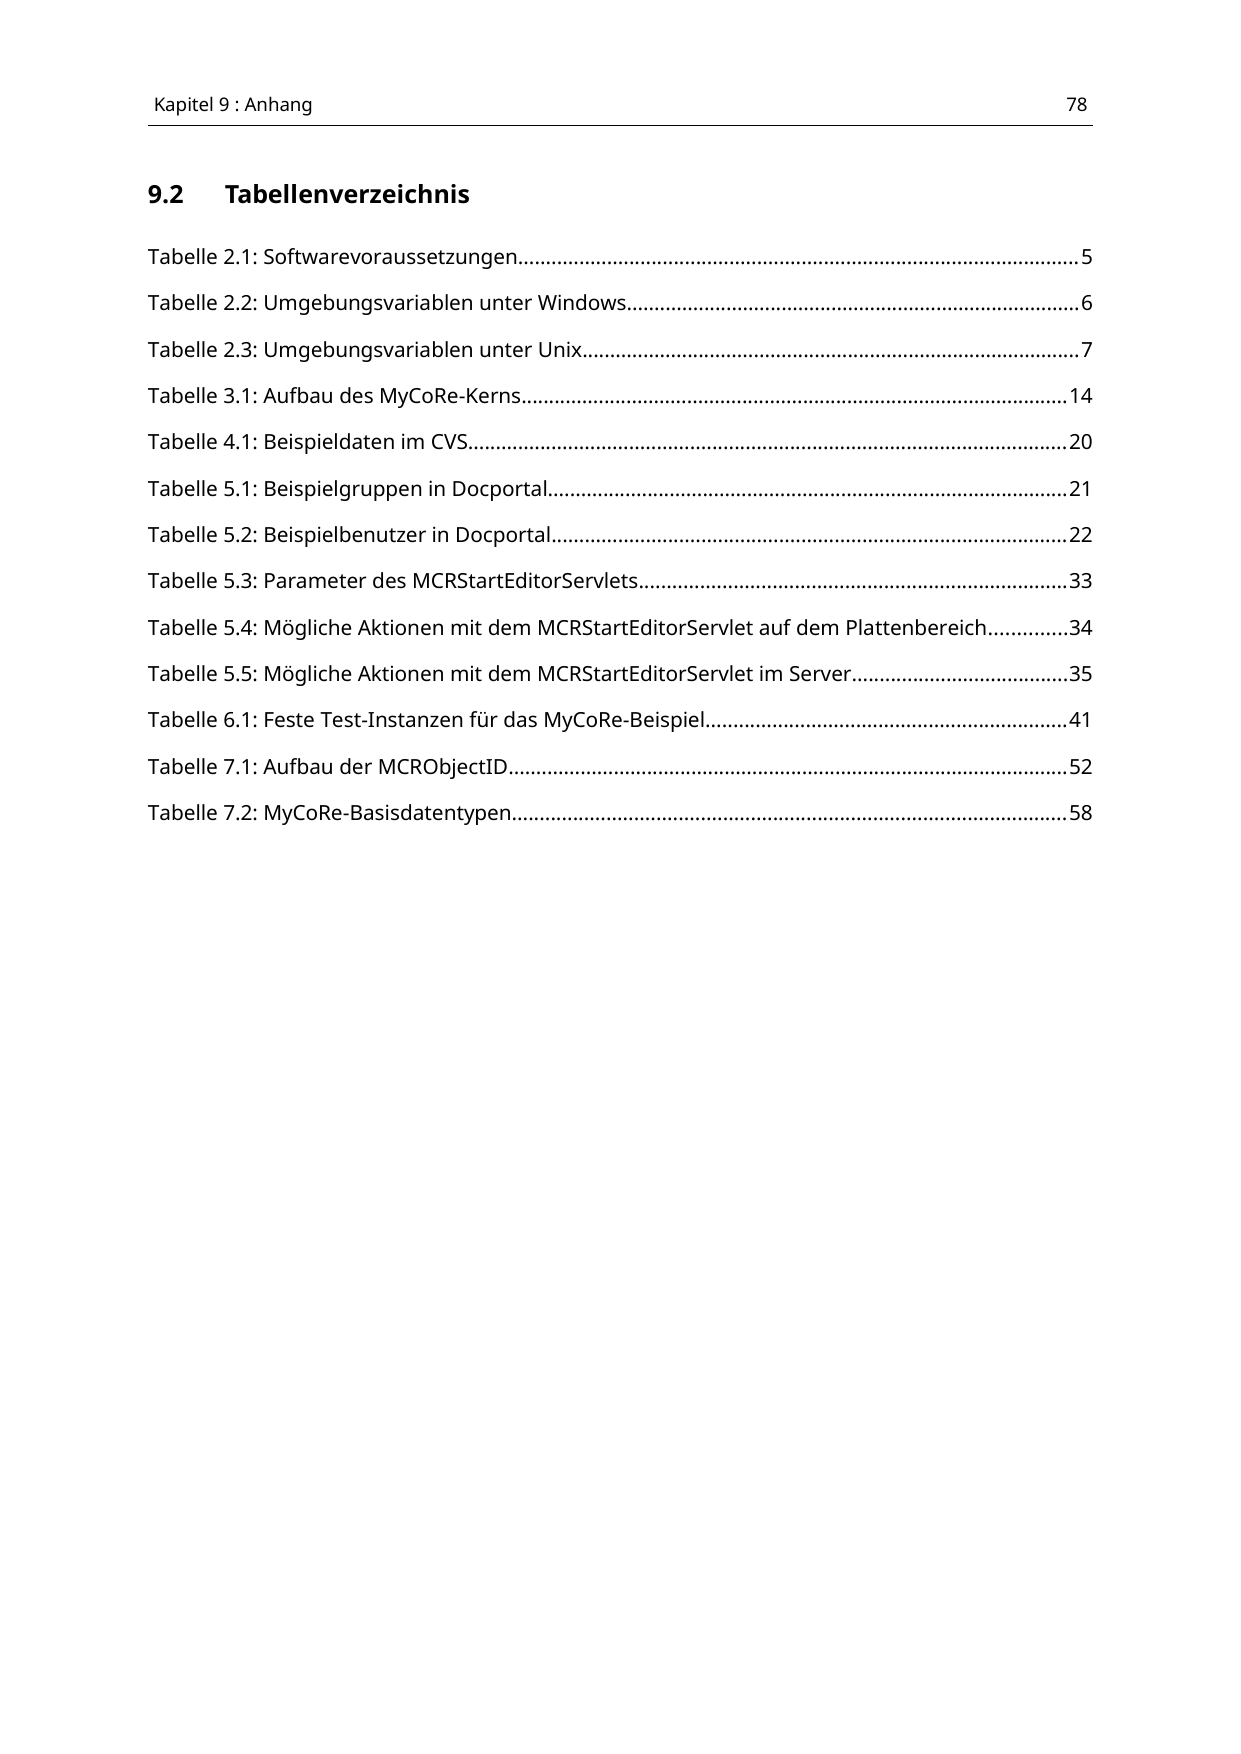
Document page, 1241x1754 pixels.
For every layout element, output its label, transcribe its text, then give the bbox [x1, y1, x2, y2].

subtitle Tabellenverzeichnis [148, 177, 1092, 211]
text Tabelle 2.3: Umgebungsvariablen unter Unix 7 [148, 335, 1092, 363]
text Tabelle 5.5: Mögliche Aktionen mit dem MCRStartEditorServlet im Server 35 [148, 659, 1092, 687]
text Tabelle 5.1: Beispielgruppen in Docportal 21 [148, 474, 1092, 502]
text Tabelle 7.1: Aufbau der MCRObjectID 52 [148, 752, 1092, 780]
text Tabelle 4.1: Beispieldaten im CVS 20 [148, 427, 1092, 456]
text Tabelle 7.2: MyCoRe-Basisdatentypen 58 [148, 798, 1092, 827]
text Tabelle 5.3: Parameter des MCRStartEditorServlets 33 [148, 567, 1092, 595]
text Tabelle 5.4: Mögliche Aktionen mit dem MCRStartEditorServlet auf dem Plattenbereich 34 [148, 613, 1092, 641]
text Tabelle 2.1: Softwarevoraussetzungen 5 [148, 242, 1092, 270]
text Tabelle 2.2: Umgebungsvariablen unter Windows 6 [148, 288, 1092, 317]
text Tabelle 3.1: Aufbau des MyCoRe-Kerns 14 [148, 381, 1092, 409]
text Tabelle 6.1: Feste Test-Instanzen für das MyCoRe-Beispiel 41 [148, 706, 1092, 734]
text Tabelle 5.2: Beispielbenutzer in Docportal 22 [148, 520, 1092, 548]
